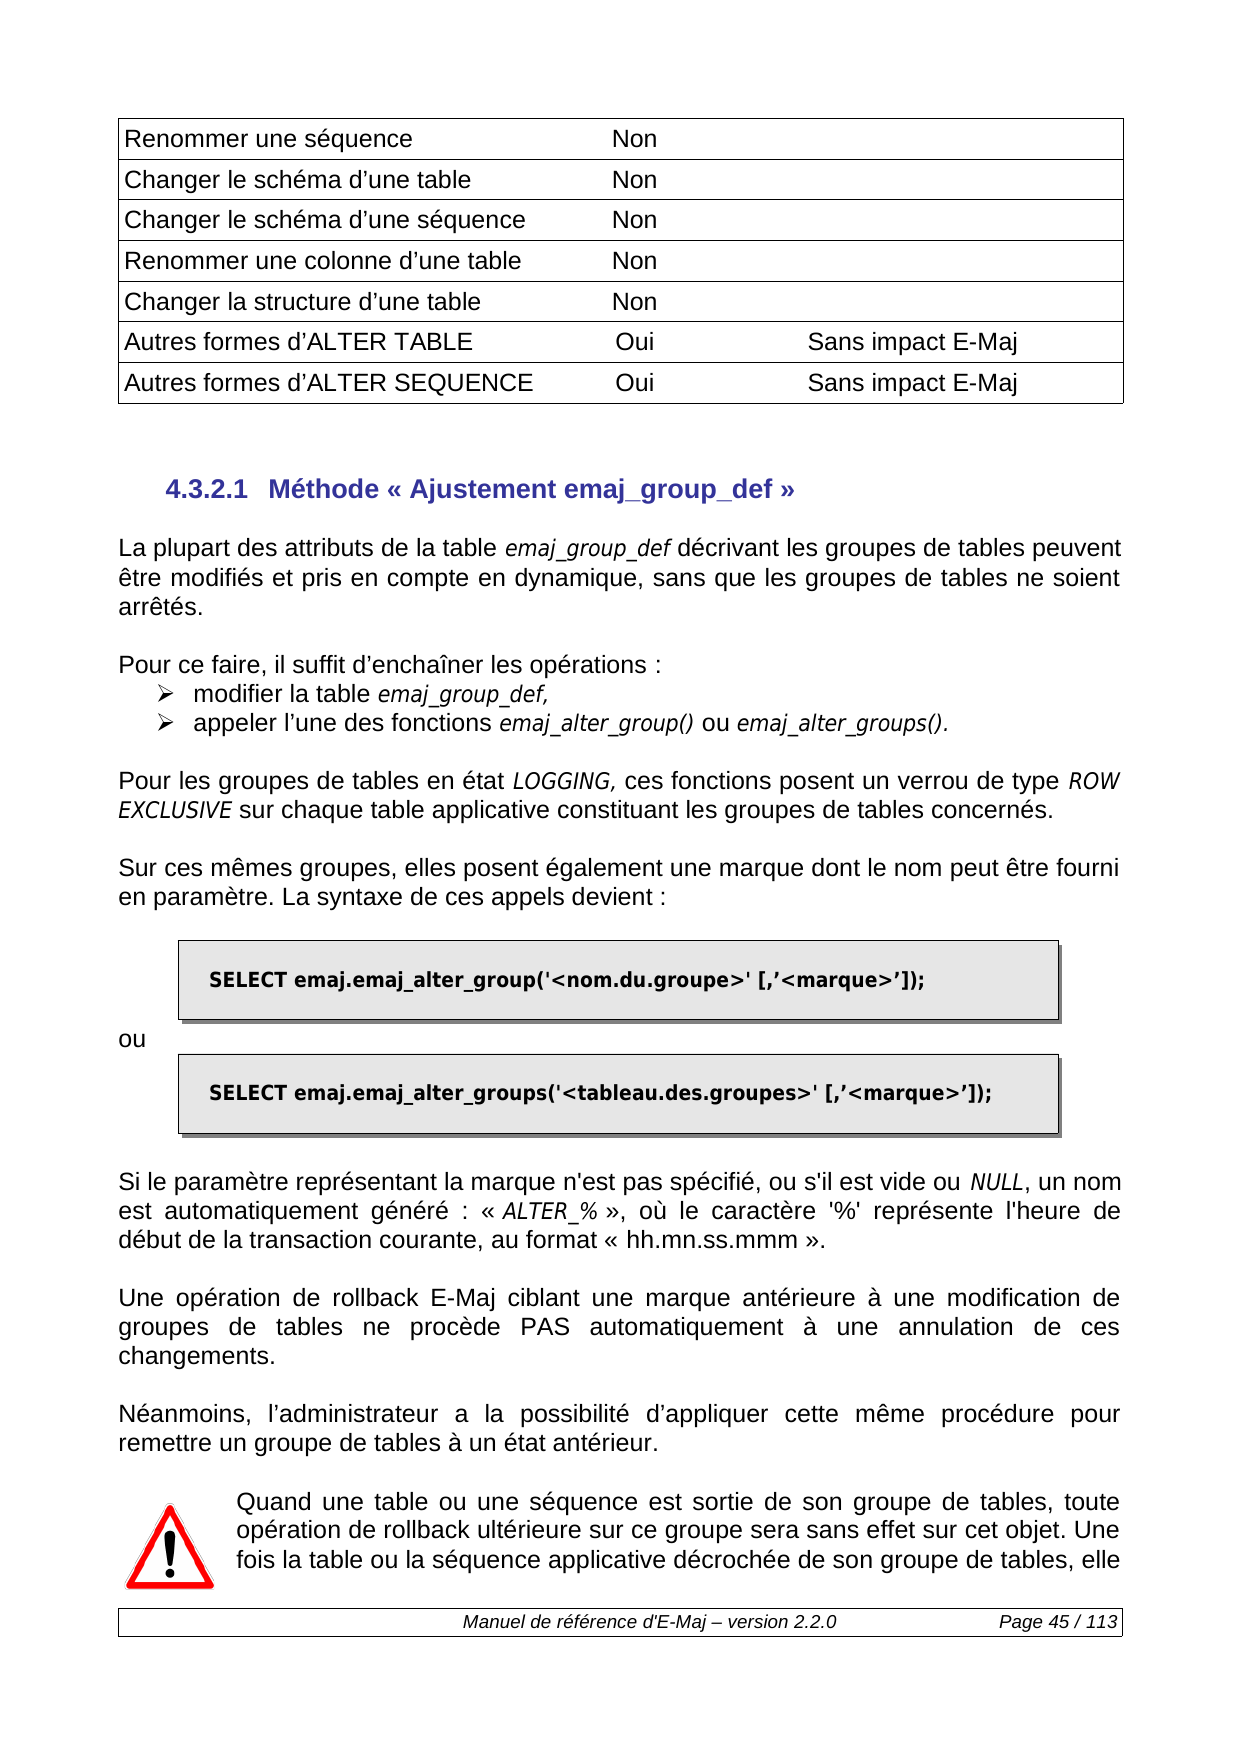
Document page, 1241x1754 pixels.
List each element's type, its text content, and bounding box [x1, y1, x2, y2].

text Pour ce faire, il suffit d’enchaîner les opérations : [118, 649, 1122, 679]
text Quand une table ou une séquence est sortie de son groupe de tables, toute opération de rollback ultérieure sur ce groupe sera sans effet sur cet objet. Une fois la table ou la séquence applicative décrochée de son groupe de tables, elle [236, 1486, 1122, 1573]
table_cell Non [567, 160, 702, 199]
table_cell Renommer une colonne d’une table [119, 241, 567, 281]
text Pour les groupes de tables en état LOGGING, ces fonctions posent un verrou de type ROW EXCLUSIVE sur chaque table applicative constituant les groupes de tables concernés. [118, 766, 1122, 824]
table_cell [703, 241, 1123, 281]
text La plupart des attributs de la table emaj_group_def décrivant les groupes de tables peuvent être modifiés et pris en compte en dynamique, sans que les groupes de tables ne soient arrêtés. [118, 533, 1122, 621]
text SELECT emaj.emaj_alter_groups('<tableau.des.groupes>' [,’<marque>’]); [179, 1078, 1058, 1102]
table_cell [703, 282, 1123, 321]
table_cell Oui [567, 322, 702, 362]
text ou [118, 1024, 1122, 1053]
table_cell Sans impact E-Maj [703, 363, 1123, 402]
table_cell Changer le schéma d’une table [119, 160, 567, 199]
table_cell Non [567, 282, 702, 321]
table_cell Non [567, 241, 702, 281]
table_cell Autres formes d’ALTER SEQUENCE [119, 363, 567, 402]
text Une opération de rollback E-Maj ciblant une marque antérieure à une modification de groupes de tables ne procède PAS automatiquement à une annulation de ces changements. [118, 1283, 1122, 1370]
table_cell [703, 160, 1123, 199]
table_cell Autres formes d’ALTER TABLE [119, 322, 567, 362]
table_cell Changer le schéma d’une séquence [119, 200, 567, 240]
table_cell Renommer une séquence [119, 119, 567, 159]
table_cell [703, 119, 1123, 159]
list appeler l’une des fonctions emaj_alter_group() ou emaj_alter_groups(). [156, 708, 1122, 737]
subtitle Méthode « Ajustement emaj_group_def » [165, 473, 1122, 504]
picture [124, 1503, 215, 1590]
text Néanmoins, l’administrateur a la possibilité d’appliquer cette même procédure pour remettre un groupe de tables à un état antérieur. [118, 1399, 1122, 1457]
table_cell Sans impact E-Maj [703, 322, 1123, 362]
text SELECT emaj.emaj_alter_group('<nom.du.groupe>' [,’<marque>’]); [179, 965, 1058, 989]
table_cell Non [567, 119, 702, 159]
table_cell Changer la structure d’une table [119, 282, 567, 321]
text Si le paramètre représentant la marque n'est pas spécifié, ou s'il est vide ou NULL, un nom est automatiquement généré : « ALTER_% », où le caractère '%' représente l'heure de début de la transaction courante, au format « hh.mn.ss.mmm ». [118, 1167, 1122, 1254]
text Sur ces mêmes groupes, elles posent également une marque dont le nom peut être fourni en paramètre. La syntaxe de ces appels devient : [118, 853, 1122, 911]
table_cell Oui [567, 363, 702, 402]
table_cell Non [567, 200, 702, 240]
table_cell [703, 200, 1123, 240]
list modifier la table emaj_group_def, [156, 679, 1122, 708]
